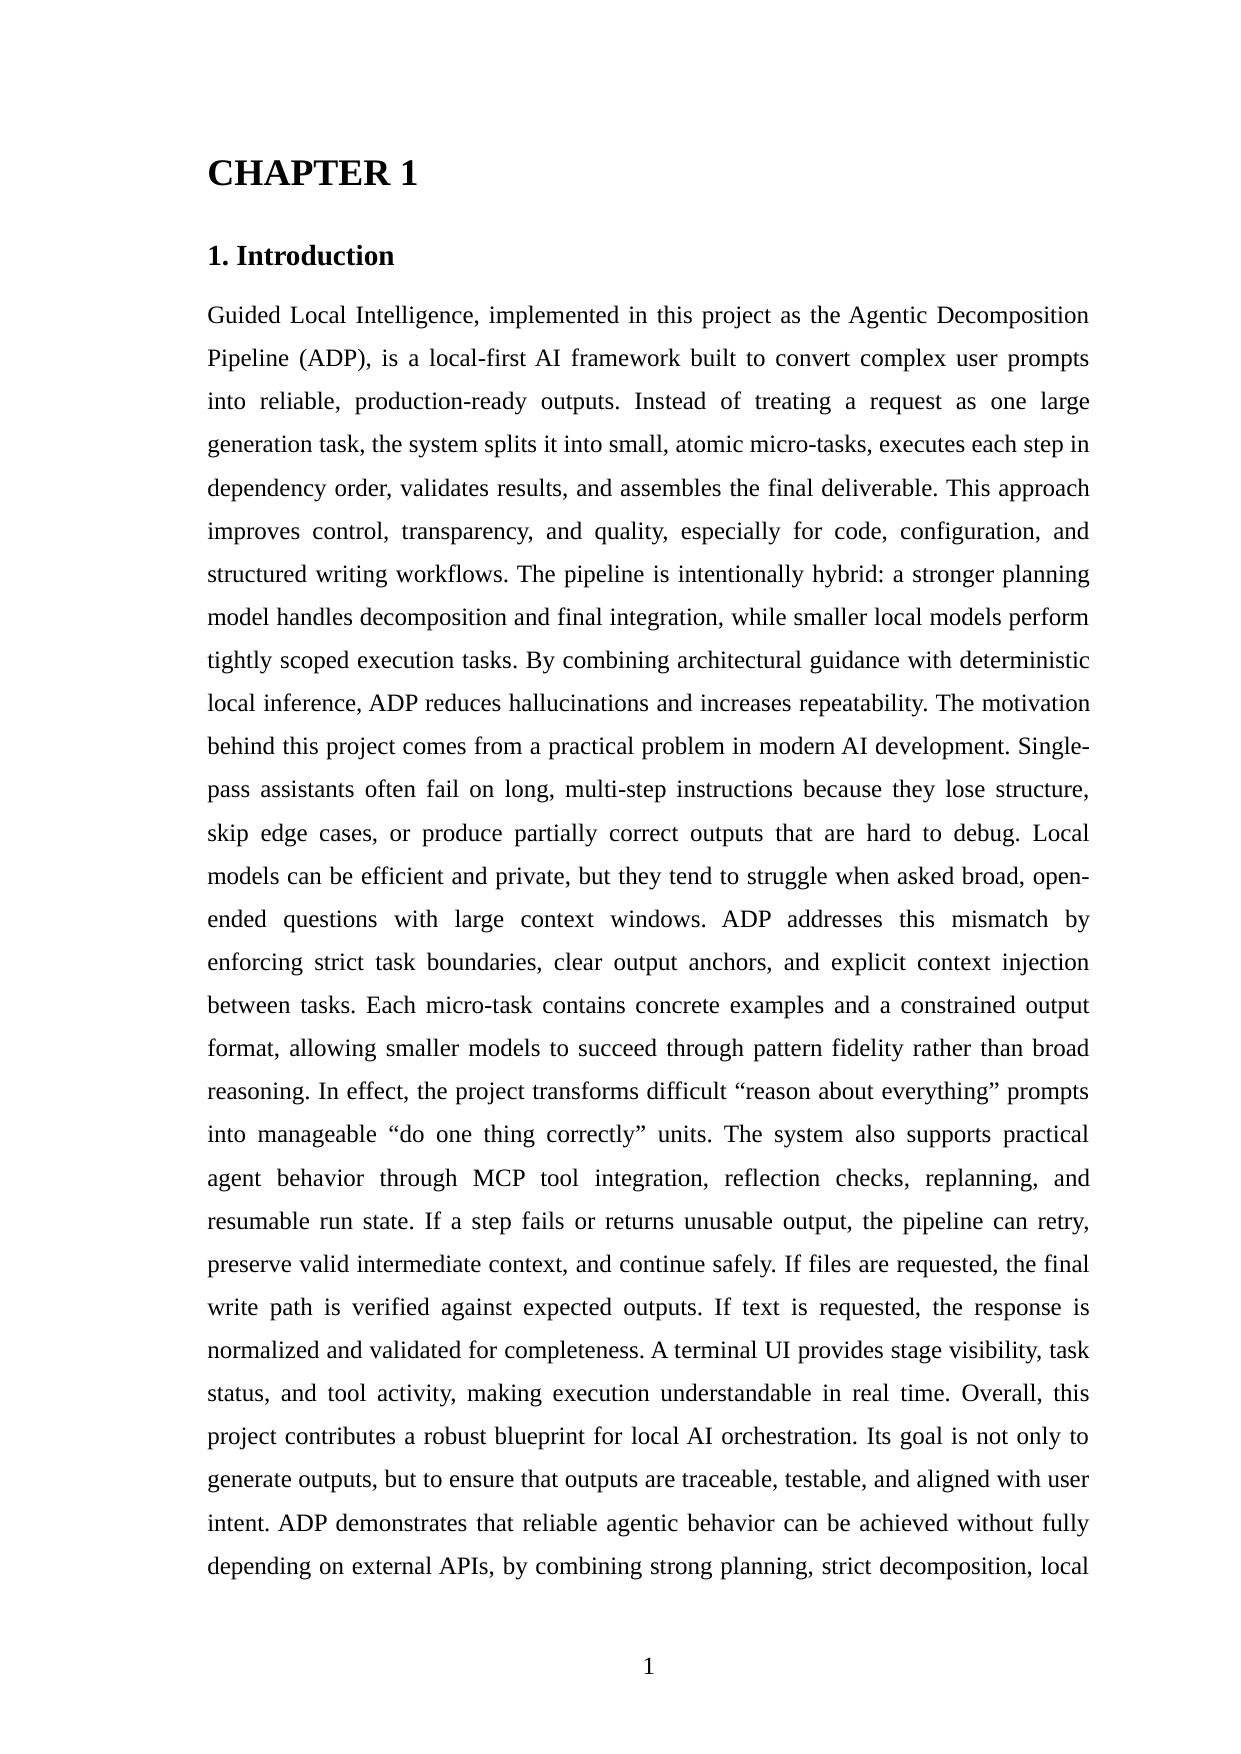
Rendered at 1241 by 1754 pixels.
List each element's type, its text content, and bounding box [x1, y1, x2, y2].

text Guided Local Intelligence, implemented in this project as the Agentic Decomposition Pipeline (ADP), is a local-first AI framework built to convert complex user prompts into reliable, production-ready outputs. Instead of treating a request as one large generation task, the system splits it into small, atomic micro-tasks, executes each step in dependency order, validates results, and assembles the final deliverable. This approach improves control, transparency, and quality, especially for code, configuration, and structured writing workflows. The pipeline is intentionally hybrid: a stronger planning model handles decomposition and final integration, while smaller local models perform tightly scoped execution tasks. By combining architectural guidance with deterministic local inference, ADP reduces hallucinations and increases repeatability. The motivation behind this project comes from a practical problem in modern AI development. Single-pass assistants often fail on long, multi-step instructions because they lose structure, skip edge cases, or produce partially correct outputs that are hard to debug. Local models can be efficient and private, but they tend to struggle when asked broad, open-ended questions with large context windows. ADP addresses this mismatch by enforcing strict task boundaries, clear output anchors, and explicit context injection between tasks. Each micro-task contains concrete examples and a constrained output format, allowing smaller models to succeed through pattern fidelity rather than broad reasoning. In effect, the project transforms difficult “reason about everything” prompts into manageable “do one thing correctly” units. The system also supports practical agent behavior through MCP tool integration, reflection checks, replanning, and resumable run state. If a step fails or returns unusable output, the pipeline can retry, preserve valid intermediate context, and continue safely. If files are requested, the final write path is verified against expected outputs. If text is requested, the response is normalized and validated for completeness. A terminal UI provides stage visibility, task status, and tool activity, making execution understandable in real time. Overall, this project contributes a robust blueprint for local AI orchestration. Its goal is not only to generate outputs, but to ensure that outputs are traceable, testable, and aligned with user intent. ADP demonstrates that reliable agentic behavior can be achieved without fully depending on external APIs, by combining strong planning, strict decomposition, local [207, 300, 1091, 1579]
subtitle CHAPTER 1 [207, 150, 1091, 193]
text 1. Introduction [207, 238, 1091, 272]
